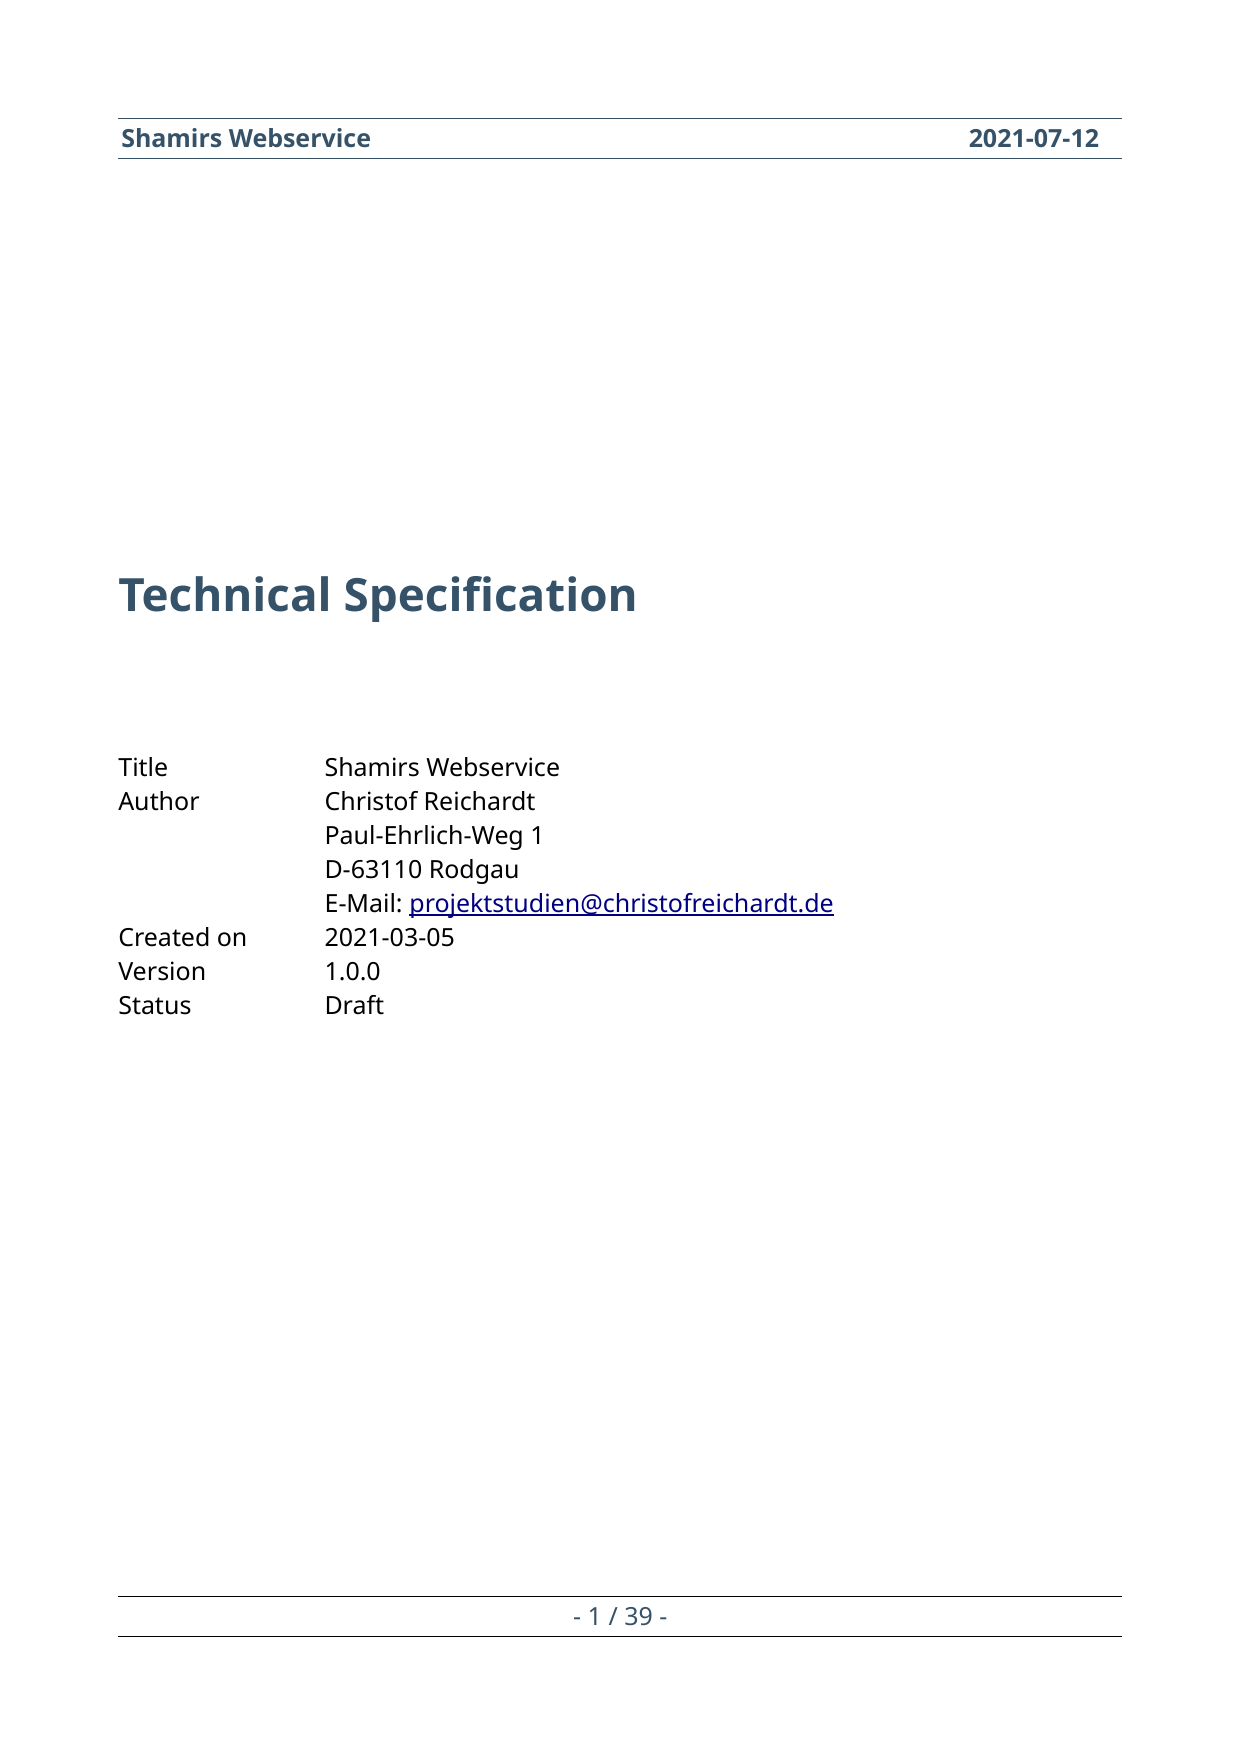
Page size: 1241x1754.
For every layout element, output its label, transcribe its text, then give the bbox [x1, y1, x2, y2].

table_cell Author [118, 783, 324, 919]
table_cell 1.0.0 [324, 954, 1122, 988]
text Technical Specification [118, 562, 1122, 624]
table_cell Draft [324, 988, 1122, 1022]
table_header Title [118, 749, 324, 783]
table_header Shamirs Webservice [324, 749, 1122, 783]
table_cell Created on [118, 920, 324, 954]
table_cell 2021-03-05 [324, 920, 1122, 954]
table_cell Version [118, 954, 324, 988]
table_cell Status [118, 988, 324, 1022]
table_cell Christof Reichardt Paul-Ehrlich-Weg 1 D-63110 Rodgau E-Mail: projektstudien@christofreichardt.de [324, 783, 1122, 919]
